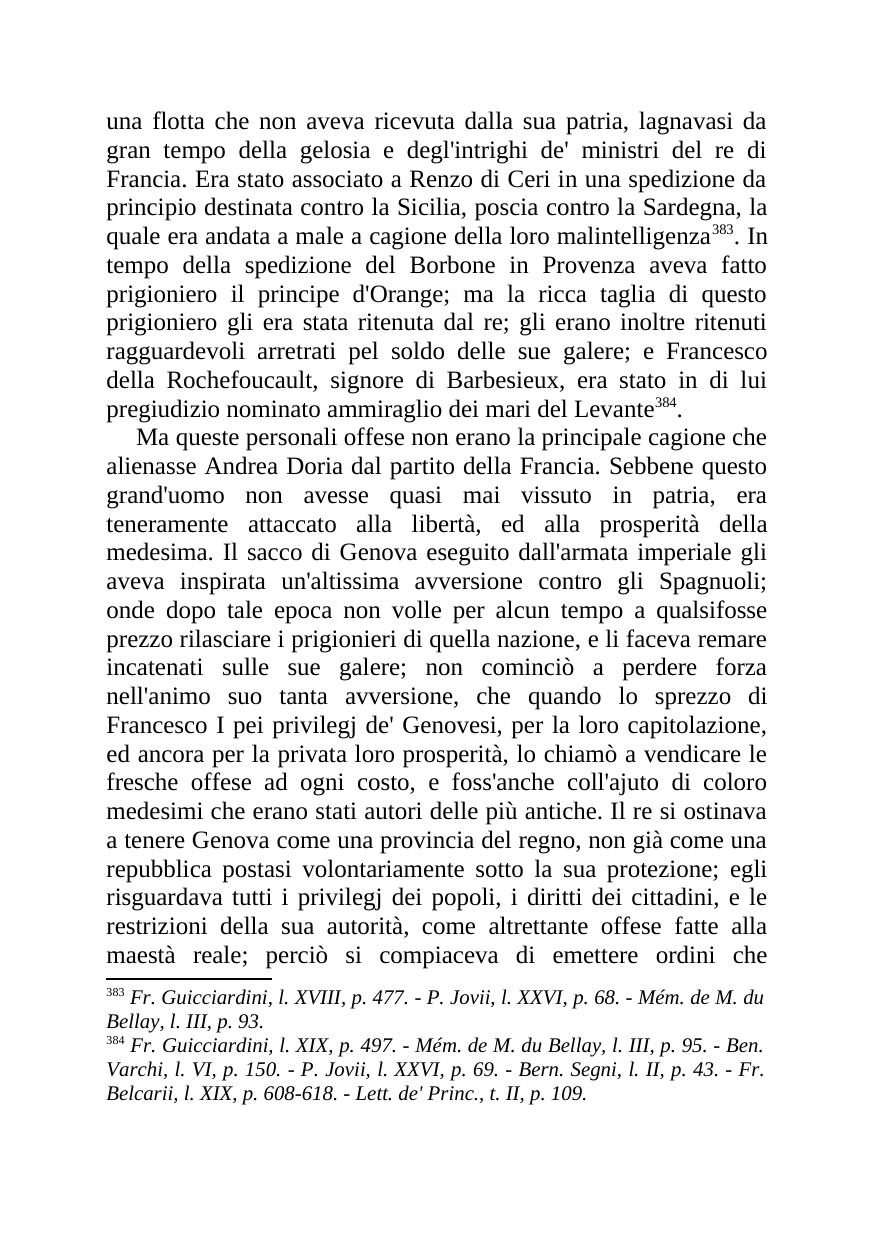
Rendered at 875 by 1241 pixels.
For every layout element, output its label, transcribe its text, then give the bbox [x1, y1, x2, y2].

text Fr. Guicciardini, l. XIX, p. 497. - Mém. de M. du Bellay, l. III, p. 95. - Ben. Varchi, l. VI, p. 150. - P. Jovii, l. XXVI, p. 69. - Bern. Segni, l. II, p. 43. - Fr. Belcarii, l. XIX, p. 608-618. - Lett. de' Princ., t. II, p. 109. [106, 1033, 768, 1105]
text Ma queste personali offese non erano la principale cagione che alienasse Andrea Doria dal partito della Francia. Sebbene questo grand'uomo non avesse quasi mai vissuto in patria, era teneramente attaccato alla libertà, ed alla prosperità della medesima. Il sacco di Genova eseguito dall'armata imperiale gli aveva inspirata un'altissima avversione contro gli Spagnuoli; onde dopo tale epoca non volle per alcun tempo a qualsifosse prezzo rilasciare i prigionieri di quella nazione, e li faceva remare incatenati sulle sue galere; non cominciò a perdere forza nell'animo suo tanta avversione, che quando lo sprezzo di Francesco I pei privilegj de' Genovesi, per la loro capitolazione, ed ancora per la privata loro prosperità, lo chiamò a vendicare le fresche offese ad ogni costo, e foss'anche coll'ajuto di coloro medesimi che erano stati autori delle più antiche. Il re si ostinava a tenere Genova come una provincia del regno, non già come una repubblica postasi volontariamente sotto la sua protezione; egli risguardava tutti i privilegj dei popoli, i diritti dei cittadini, e le restrizioni della sua autorità, come altrettante offese fatte alla maestà reale; perciò si compiaceva di emettere ordini che [106, 422, 768, 969]
text Fr. Guicciardini, l. XVIII, p. 477. - P. Jovii, l. XXVI, p. 68. - Mém. de M. du Bellay, l. III, p. 93. [106, 985, 768, 1033]
text una flotta che non aveva ricevuta dalla sua patria, lagnavasi da gran tempo della gelosia e degl'intrighi de' ministri del re di Francia. Era stato associato a Renzo di Ceri in una spedizione da principio destinata contro la Sicilia, poscia contro la Sardegna, la quale era andata a male a cagione della loro malintelligenza. In tempo della spedizione del Borbone in Provenza aveva fatto prigioniero il principe d'Orange; ma la ricca taglia di questo prigioniero gli era stata ritenuta dal re; gli erano inoltre ritenuti ragguardevoli arretrati pel soldo delle sue galere; e Francesco della Rochefoucault, signore di Barbesieux, era stato in di lui pregiudizio nominato ammiraglio dei mari del Levante. [106, 106, 768, 422]
